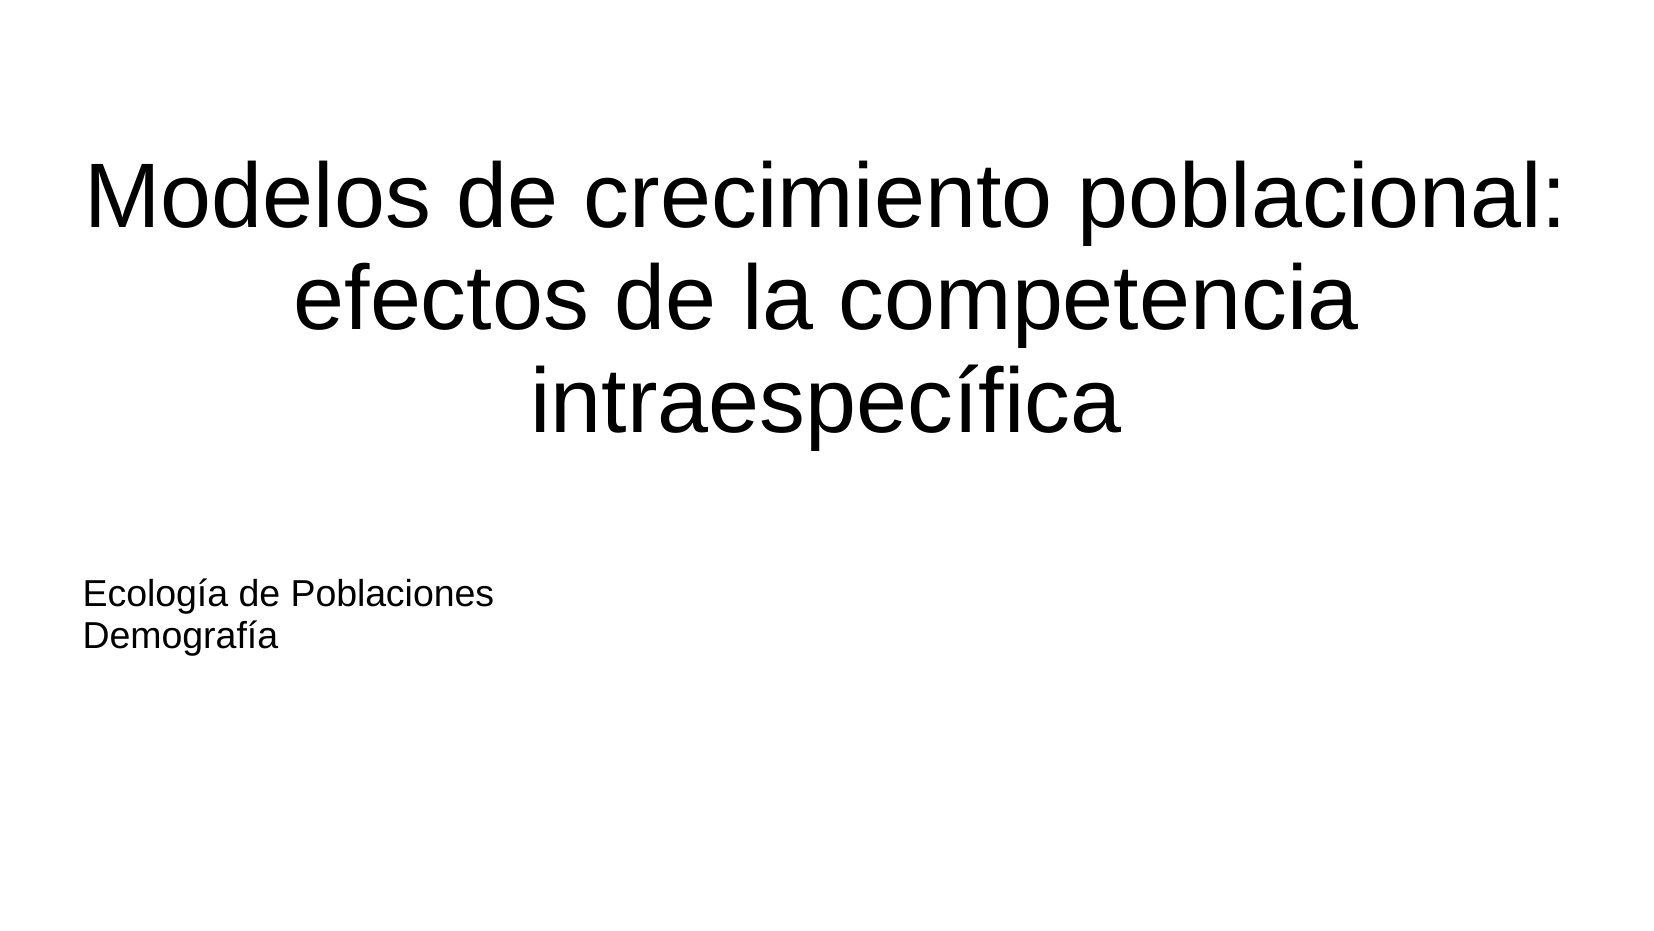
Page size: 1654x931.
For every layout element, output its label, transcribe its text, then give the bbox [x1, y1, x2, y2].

subtitle Ecología de Poblaciones Demografía [82, 472, 1571, 758]
title Modelos de crecimiento poblacional: efectos de la competencia intraespecífica [82, 143, 1571, 452]
